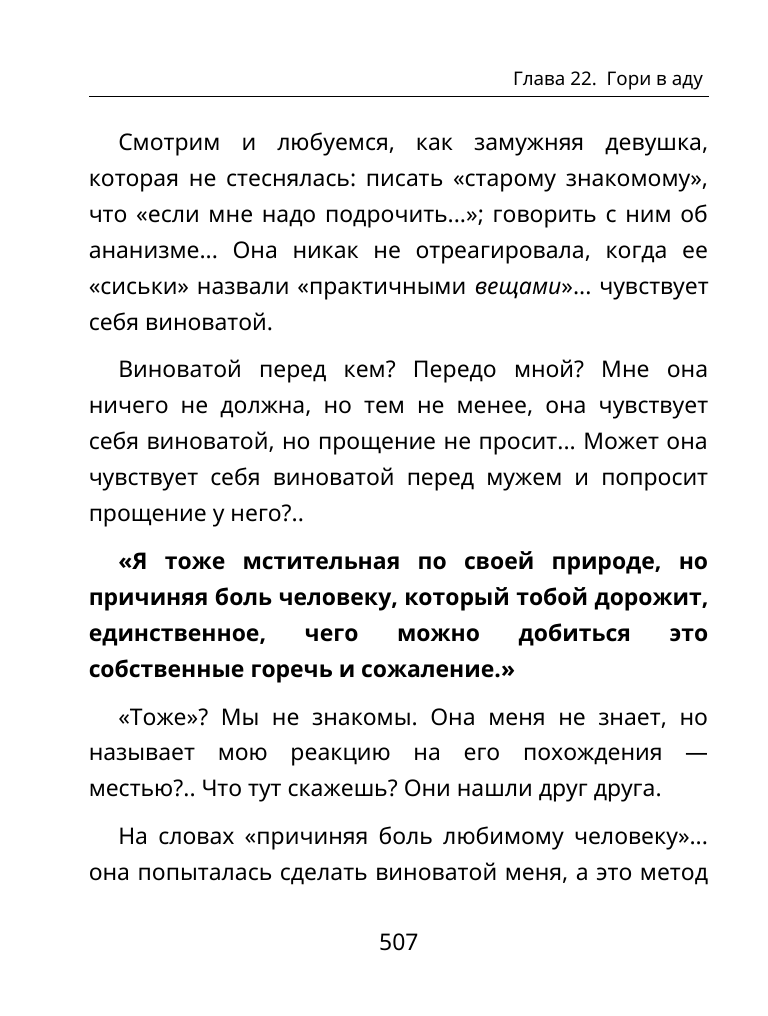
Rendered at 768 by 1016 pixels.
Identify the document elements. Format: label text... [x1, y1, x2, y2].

text Смотрим и любуемся, как замужняя девушка, которая не стеснялась: писать «старому знакомому», что «если мне надо подрочить...»; говорить с ним об ананизме... Она никак не отреагировала, когда ее «сиськи» назвали «практичными вещами»... чувствует себя виноватой. [88, 126, 709, 337]
text Виноватой перед кем? Передо мной? Мне она ничего не должна, но тем не менее, она чувствует себя виноватой, но прощение не просит... Может она чувствует себя виноватой перед мужем и попросит прощение у него?.. [88, 353, 709, 528]
text На словах «причиняя боль любимому человеку»... она попыталась сделать виноватой меня, а это метод [88, 820, 709, 887]
text «Тоже»? Мы не знакомы. Она меня не знает, но называет мою реакцию на его похождения — местью?.. Что тут скажешь? Они нашли друг друга. [88, 700, 709, 803]
text «Я тоже мстительная по своей природе, но причиняя боль человеку, который тобой дорожит, единственное, чего можно добиться это собственные горечь и сожаление.» [88, 545, 709, 684]
